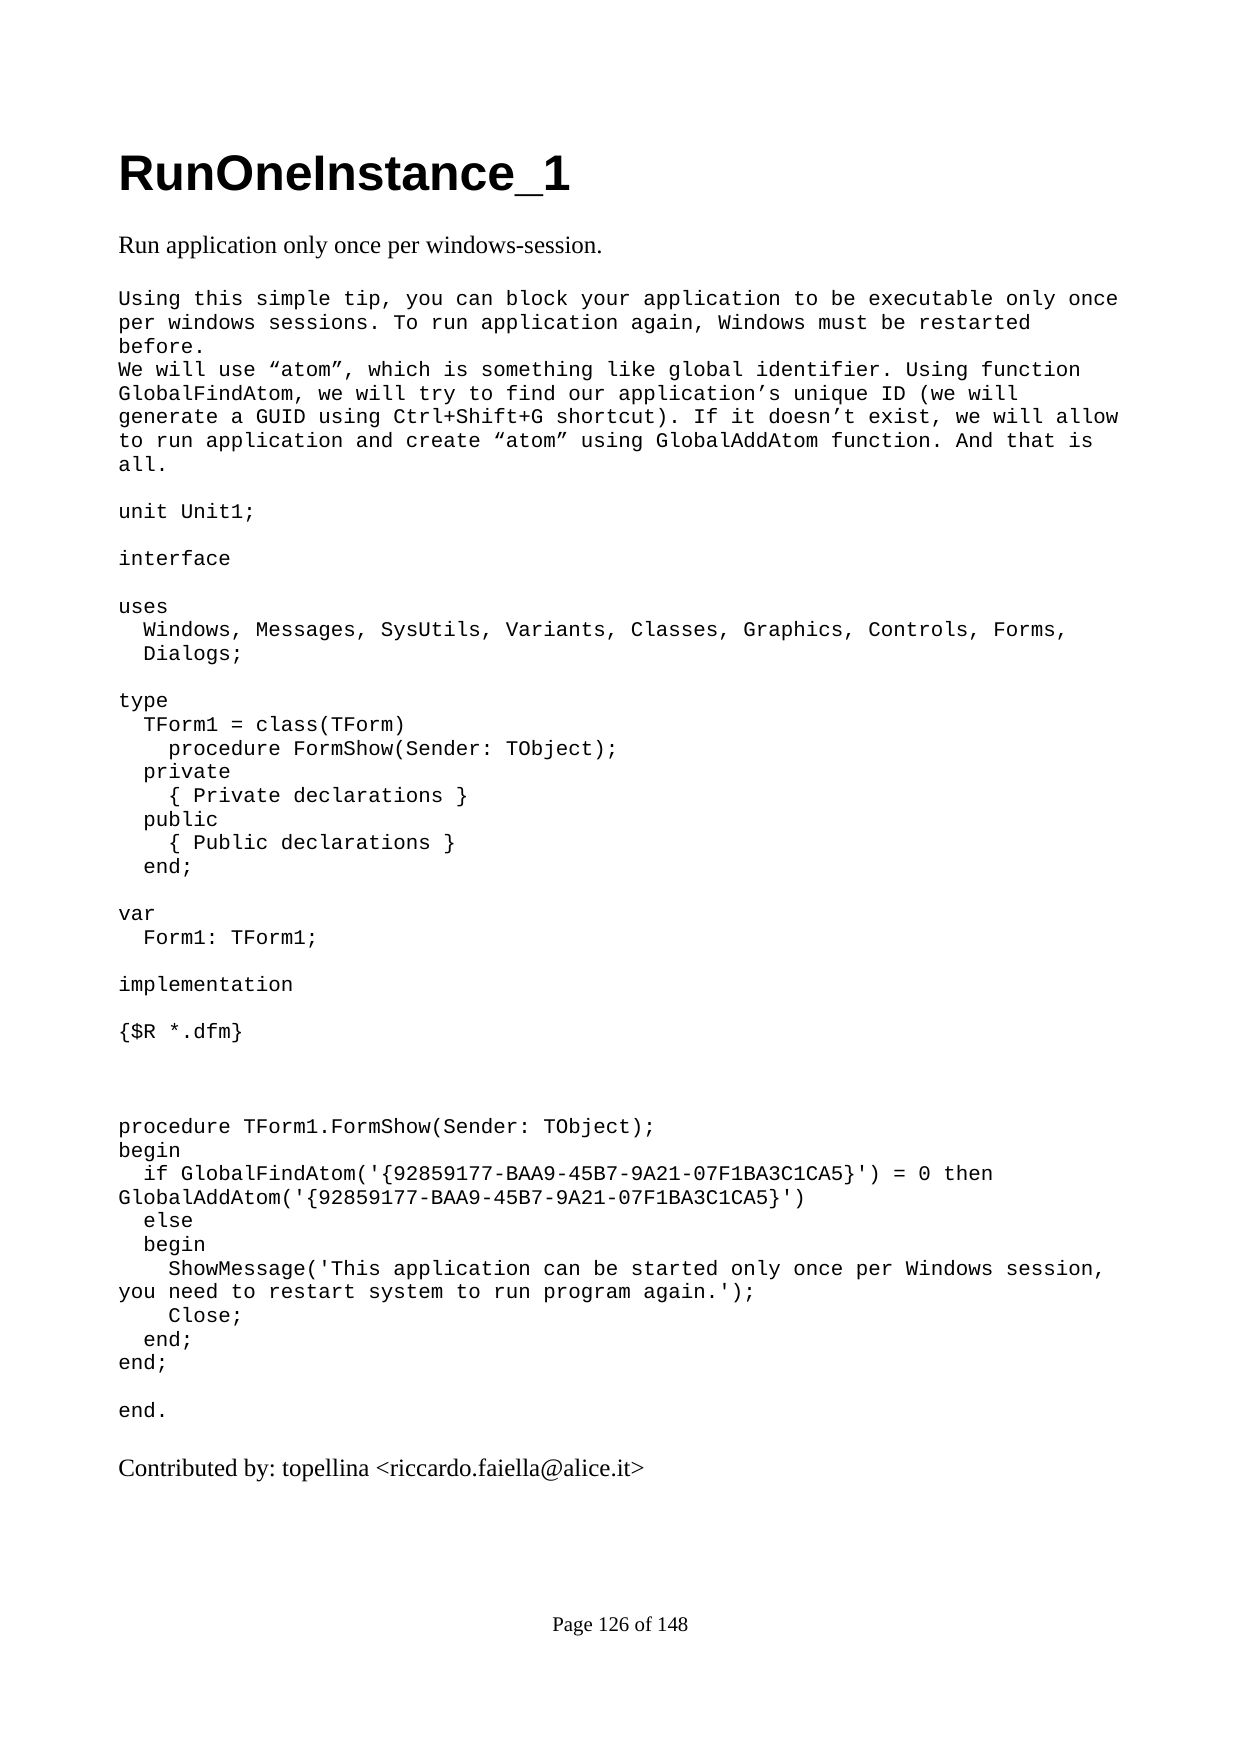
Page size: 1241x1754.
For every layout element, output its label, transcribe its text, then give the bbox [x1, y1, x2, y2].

text {$R *.dfm} [118, 1021, 1122, 1045]
text type [118, 690, 1122, 714]
text interface [118, 548, 1122, 572]
text Dialogs; [118, 643, 1122, 667]
text Form1: TForm1; [118, 927, 1122, 950]
text Using this simple tip, you can block your application to be executable only once per windows sessions. To run application again, Windows must be restarted before. [118, 288, 1122, 359]
text Run application only once per windows-session. [118, 230, 1122, 259]
text var [118, 903, 1122, 927]
text public [118, 808, 1122, 832]
text end; [118, 1329, 1122, 1352]
text TForm1 = class(TForm) [118, 714, 1122, 738]
text Contributed by: topellina <riccardo.faiella@alice.it> [118, 1453, 1122, 1482]
text end; [118, 856, 1122, 879]
text ShowMessage('This application can be started only once per Windows session, you need to restart system to run program again.'); [118, 1258, 1122, 1305]
text procedure TForm1.FormShow(Sender: TObject); [118, 1116, 1122, 1139]
text { Private declarations } [118, 785, 1122, 808]
text uses [118, 596, 1122, 619]
text Close; [118, 1305, 1122, 1329]
text else [118, 1211, 1122, 1234]
text unit Unit1; [118, 501, 1122, 525]
subtitle RunOneInstance_1 [118, 143, 1122, 201]
text implementation [118, 974, 1122, 998]
text Windows, Messages, SysUtils, Variants, Classes, Graphics, Controls, Forms, [118, 619, 1122, 643]
text { Public declarations } [118, 832, 1122, 856]
text begin [118, 1234, 1122, 1258]
text end; [118, 1352, 1122, 1376]
text begin [118, 1139, 1122, 1163]
text if GlobalFindAtom('{92859177-BAA9-45B7-9A21-07F1BA3C1CA5}') = 0 then GlobalAddAtom('{92859177-BAA9-45B7-9A21-07F1BA3C1CA5}') [118, 1163, 1122, 1211]
text private [118, 761, 1122, 785]
text We will use “atom”, which is something like global identifier. Using function GlobalFindAtom, we will try to find our application’s unique ID (we will generate a GUID using Ctrl+Shift+G shortcut). If it doesn’t exist, we will allow to run application and create “atom” using GlobalAddAtom function. And that is all. [118, 359, 1122, 477]
text end. [118, 1400, 1122, 1423]
text procedure FormShow(Sender: TObject); [118, 738, 1122, 761]
